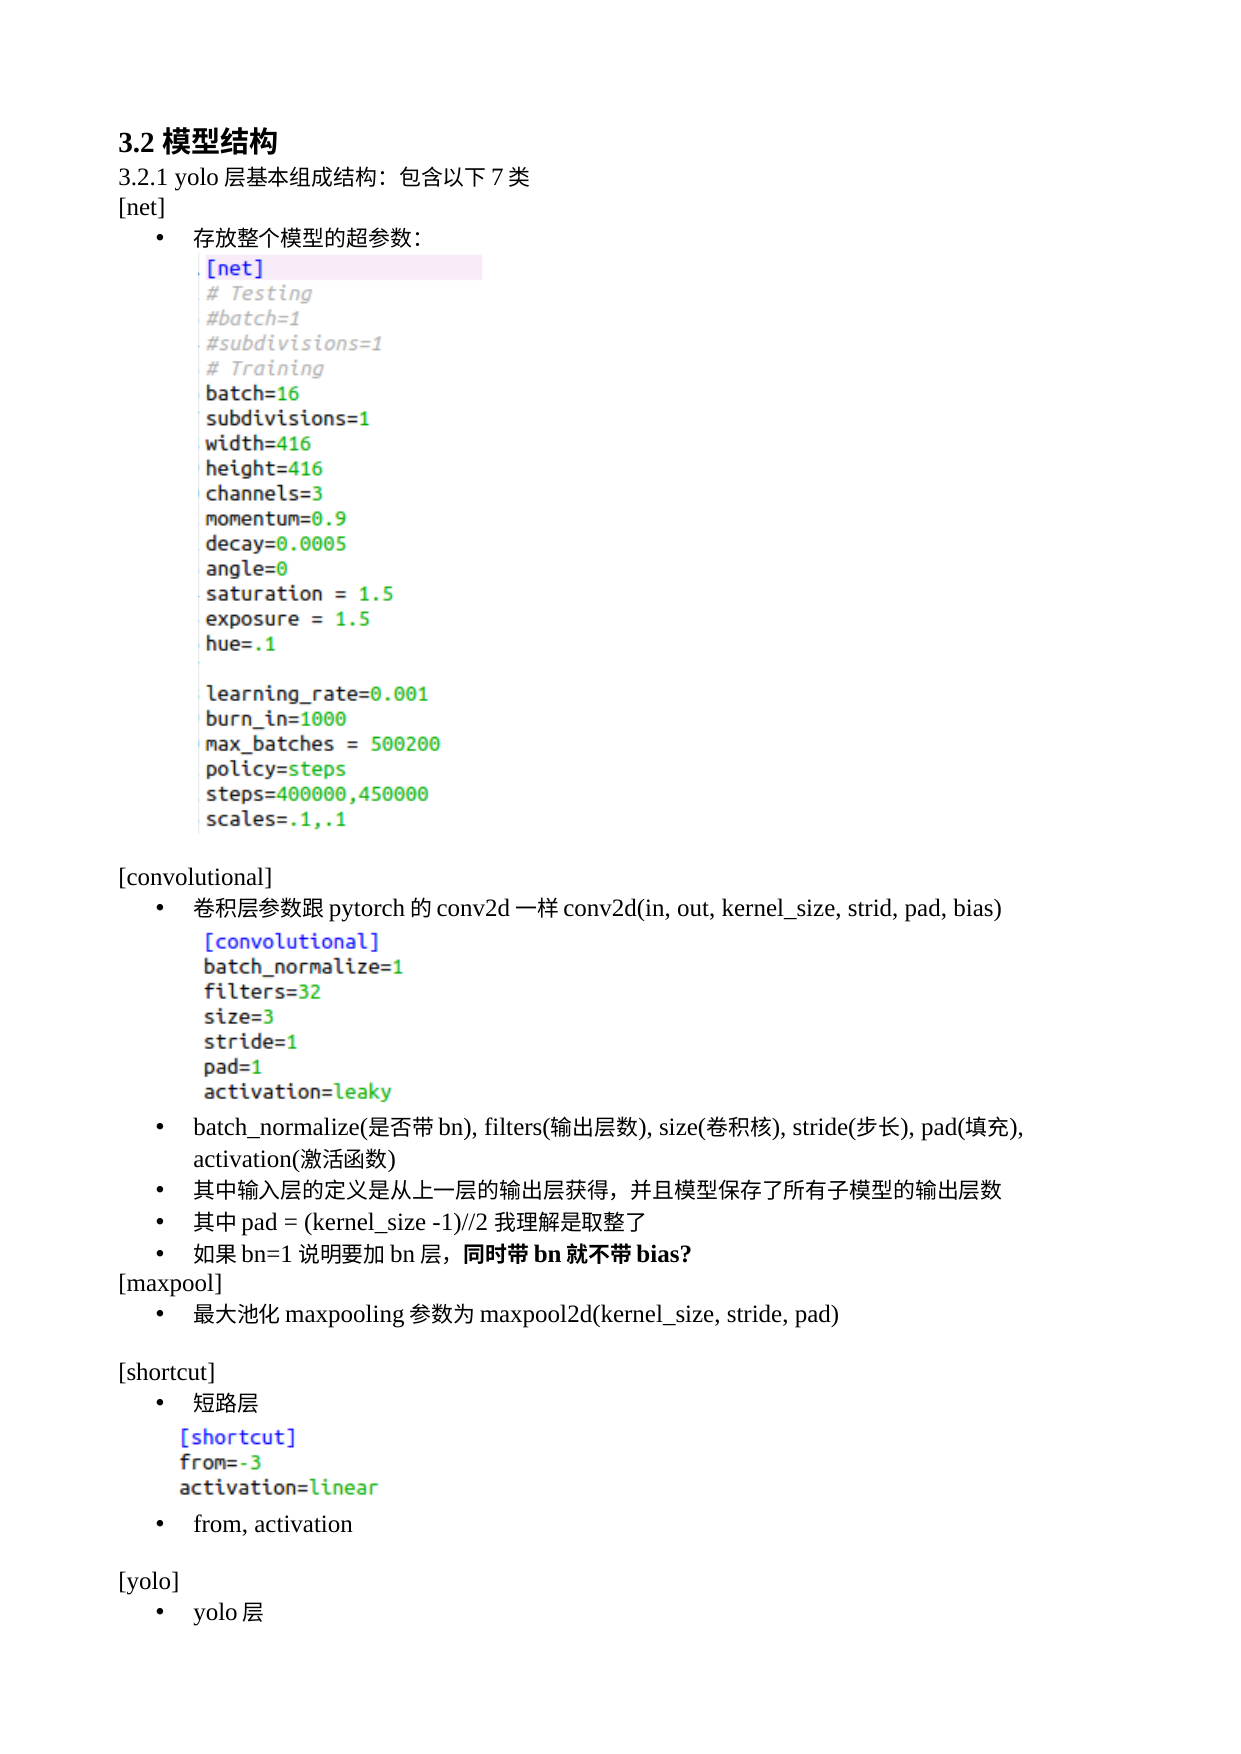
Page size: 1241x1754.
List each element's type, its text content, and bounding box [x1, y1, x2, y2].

list 其中输入层的定义是从上一层的输出层获得，并且模型保存了所有子模型的输出层数 [156, 1173, 1122, 1205]
list 短路层 [156, 1386, 1122, 1418]
list batch_normalize(是否带bn), filters(输出层数), size(卷积核), stride(步长), pad(填充), activation(激活函数) [156, 1110, 1122, 1173]
text [convolutional] [118, 862, 1122, 891]
text [yolo] [118, 1566, 1122, 1595]
text [net] [118, 192, 1122, 221]
list 其中pad = (kernel_size -1)//2 我理解是取整了 [156, 1205, 1122, 1237]
picture [199, 927, 414, 1110]
list from, activation [156, 1509, 1122, 1538]
list 卷积层参数跟pytorch的conv2d一样conv2d(in, out, kernel_size, strid, pad, bias) [156, 891, 1122, 923]
text 3.2 模型结构 [118, 118, 1122, 160]
picture [176, 1421, 396, 1509]
picture [198, 252, 483, 834]
list 如果bn=1说明要加bn层，同时带bn就不带bias? [156, 1237, 1122, 1268]
text 3.2.1 yolo层基本组成结构：包含以下7类 [118, 160, 1122, 192]
list 最大池化maxpooling参数为maxpool2d(kernel_size, stride, pad) [156, 1297, 1122, 1329]
list 存放整个模型的超参数： [156, 221, 1122, 252]
text [shortcut] [118, 1357, 1122, 1386]
text [maxpool] [118, 1268, 1122, 1297]
list yolo层 [156, 1595, 1122, 1627]
